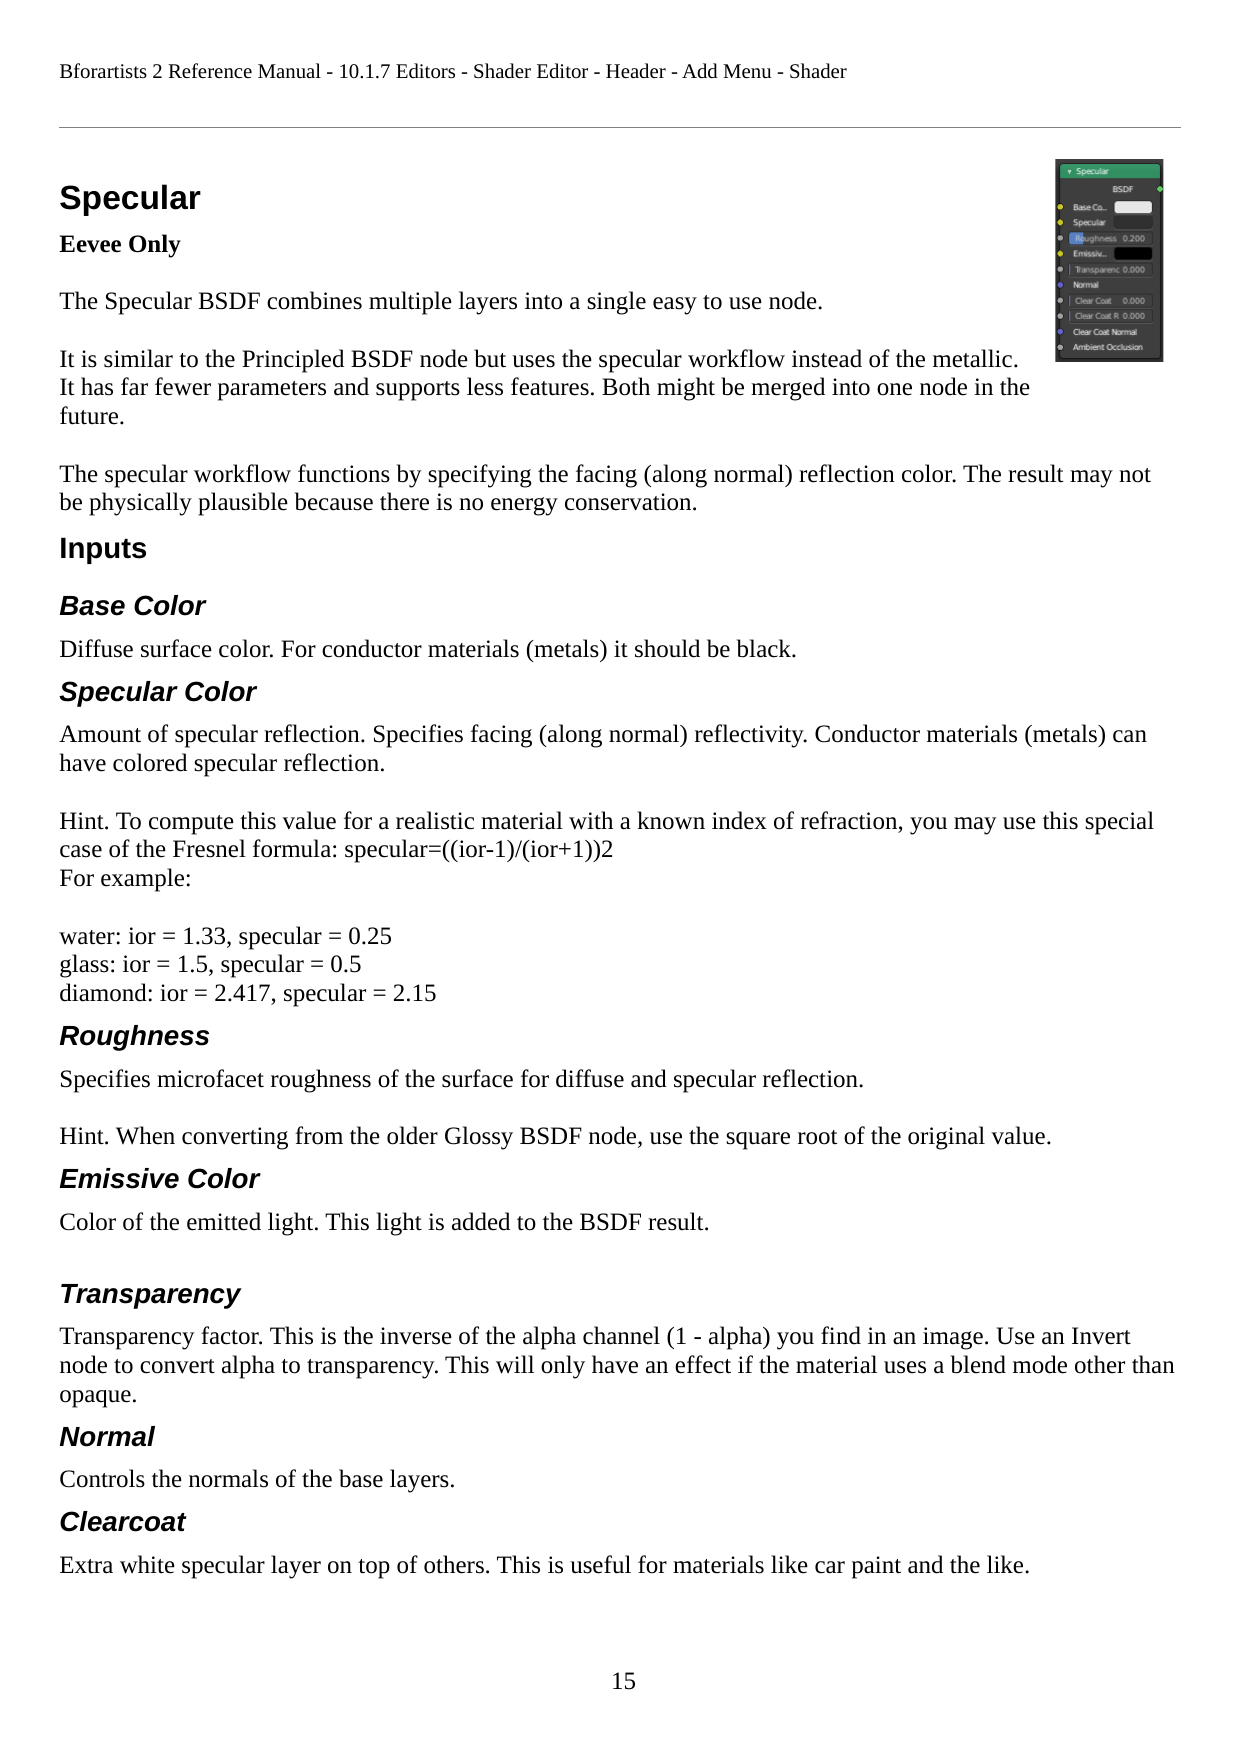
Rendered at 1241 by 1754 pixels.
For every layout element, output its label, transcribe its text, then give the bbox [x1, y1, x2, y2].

subtitle Clearcoat [59, 1506, 1181, 1538]
subtitle Emissive Color [59, 1163, 1181, 1194]
text [1164, 229, 1181, 257]
text For example: [59, 863, 1181, 892]
text Eevee Only [59, 229, 1055, 257]
text Hint. When converting from the older Glossy BSDF node, use the square root of the original value. [59, 1121, 1181, 1150]
text Extra white specular layer on top of others. This is useful for materials like car paint and the like. [59, 1550, 1181, 1579]
subtitle Roughness [59, 1019, 1181, 1051]
subtitle Normal [59, 1420, 1181, 1452]
text It is similar to the Principled BSDF node but uses the specular workflow instead of the metallic. It has far fewer parameters and supports less features. Both might be merged into one node in the future. [59, 344, 1181, 430]
text Hint. To compute this value for a realistic material with a known index of refraction, you may use this special case of the Fresnel formula: specular=((ior-1)/(ior+1))2 [59, 806, 1181, 863]
text Transparency factor. This is the inverse of the alpha channel (1 - alpha) you find in an image. Use an Invert node to convert alpha to transparency. This will only have an effect if the material uses a blend mode other than opaque. [59, 1321, 1181, 1408]
text Diffuse surface color. For conductor materials (metals) it should be black. [59, 634, 1181, 663]
subtitle Transparency [59, 1277, 1181, 1309]
subtitle Inputs [59, 531, 1181, 564]
text Amount of specular reflection. Specifies facing (along normal) reflectivity. Conductor materials (metals) can have colored specular reflection. [59, 719, 1181, 777]
text The Specular BSDF combines multiple layers into a single easy to use node. [59, 286, 1055, 315]
text water: ior = 1.33, specular = 0.25 [59, 921, 1181, 949]
subtitle Specular Color [59, 675, 1181, 707]
text diamond: ior = 2.417, specular = 2.15 [59, 978, 1181, 1007]
text Controls the normals of the base layers. [59, 1464, 1181, 1493]
picture [1055, 159, 1164, 362]
text The specular workflow functions by specifying the facing (along normal) reflection color. The result may not be physically plausible because there is no energy conservation. [59, 459, 1181, 516]
subtitle [1164, 178, 1181, 216]
text Color of the emitted light. This light is added to the BSDF result. [59, 1207, 1181, 1236]
subtitle Base Color [59, 589, 1181, 621]
text Specifies microfacet roughness of the surface for diffuse and specular reflection. [59, 1064, 1181, 1093]
subtitle Specular [59, 178, 1055, 216]
text glass: ior = 1.5, specular = 0.5 [59, 949, 1181, 978]
